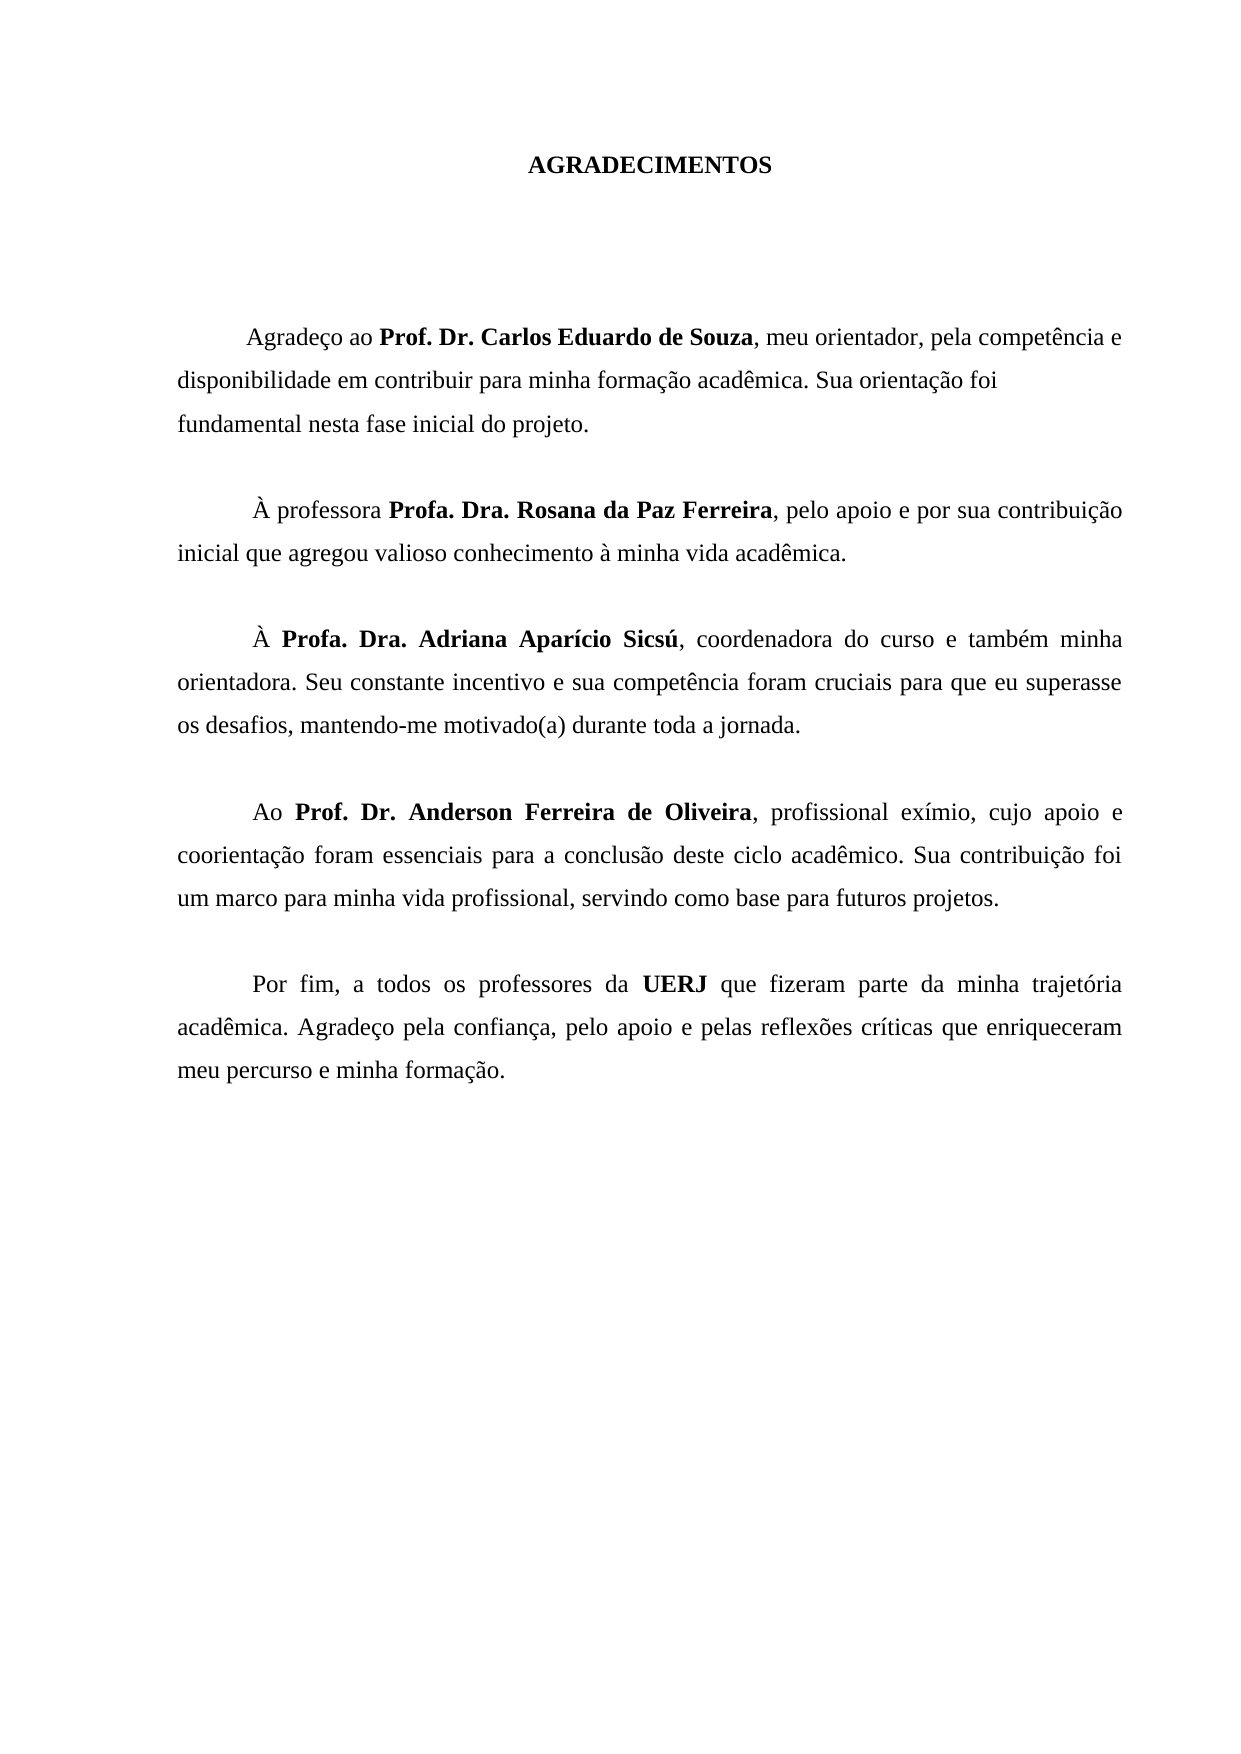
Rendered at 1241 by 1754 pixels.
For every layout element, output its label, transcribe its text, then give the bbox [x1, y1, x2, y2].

text Por fim, a todos os professores da UERJ que fizeram parte da minha trajetória acadêmica. Agradeço pela confiança, pelo apoio e pelas reflexões críticas que enriqueceram meu percurso e minha formação. [177, 969, 1123, 1084]
text Ao Prof. Dr. Anderson Ferreira de Oliveira, profissional exímio, cujo apoio e coorientação foram essenciais para a conclusão deste ciclo acadêmico. Sua contribuição foi um marco para minha vida profissional, servindo como base para futuros projetos. [177, 797, 1123, 912]
text AGRADECIMENTOS [177, 150, 1123, 179]
text À Profa. Dra. Adriana Aparício Sicsú, coordenadora do curso e também minha orientadora. Seu constante incentivo e sua competência foram cruciais para que eu superasse os desafios, mantendo-me motivado(a) durante toda a jornada. [177, 624, 1123, 739]
text Agradeço ao Prof. Dr. Carlos Eduardo de Souza, meu orientador, pela competência e disponibilidade em contribuir para minha formação acadêmica. Sua orientação foi fundamental nesta fase inicial do projeto. [177, 322, 1123, 437]
text À professora Profa. Dra. Rosana da Paz Ferreira, pelo apoio e por sua contribuição inicial que agregou valioso conhecimento à minha vida acadêmica. [177, 495, 1123, 567]
